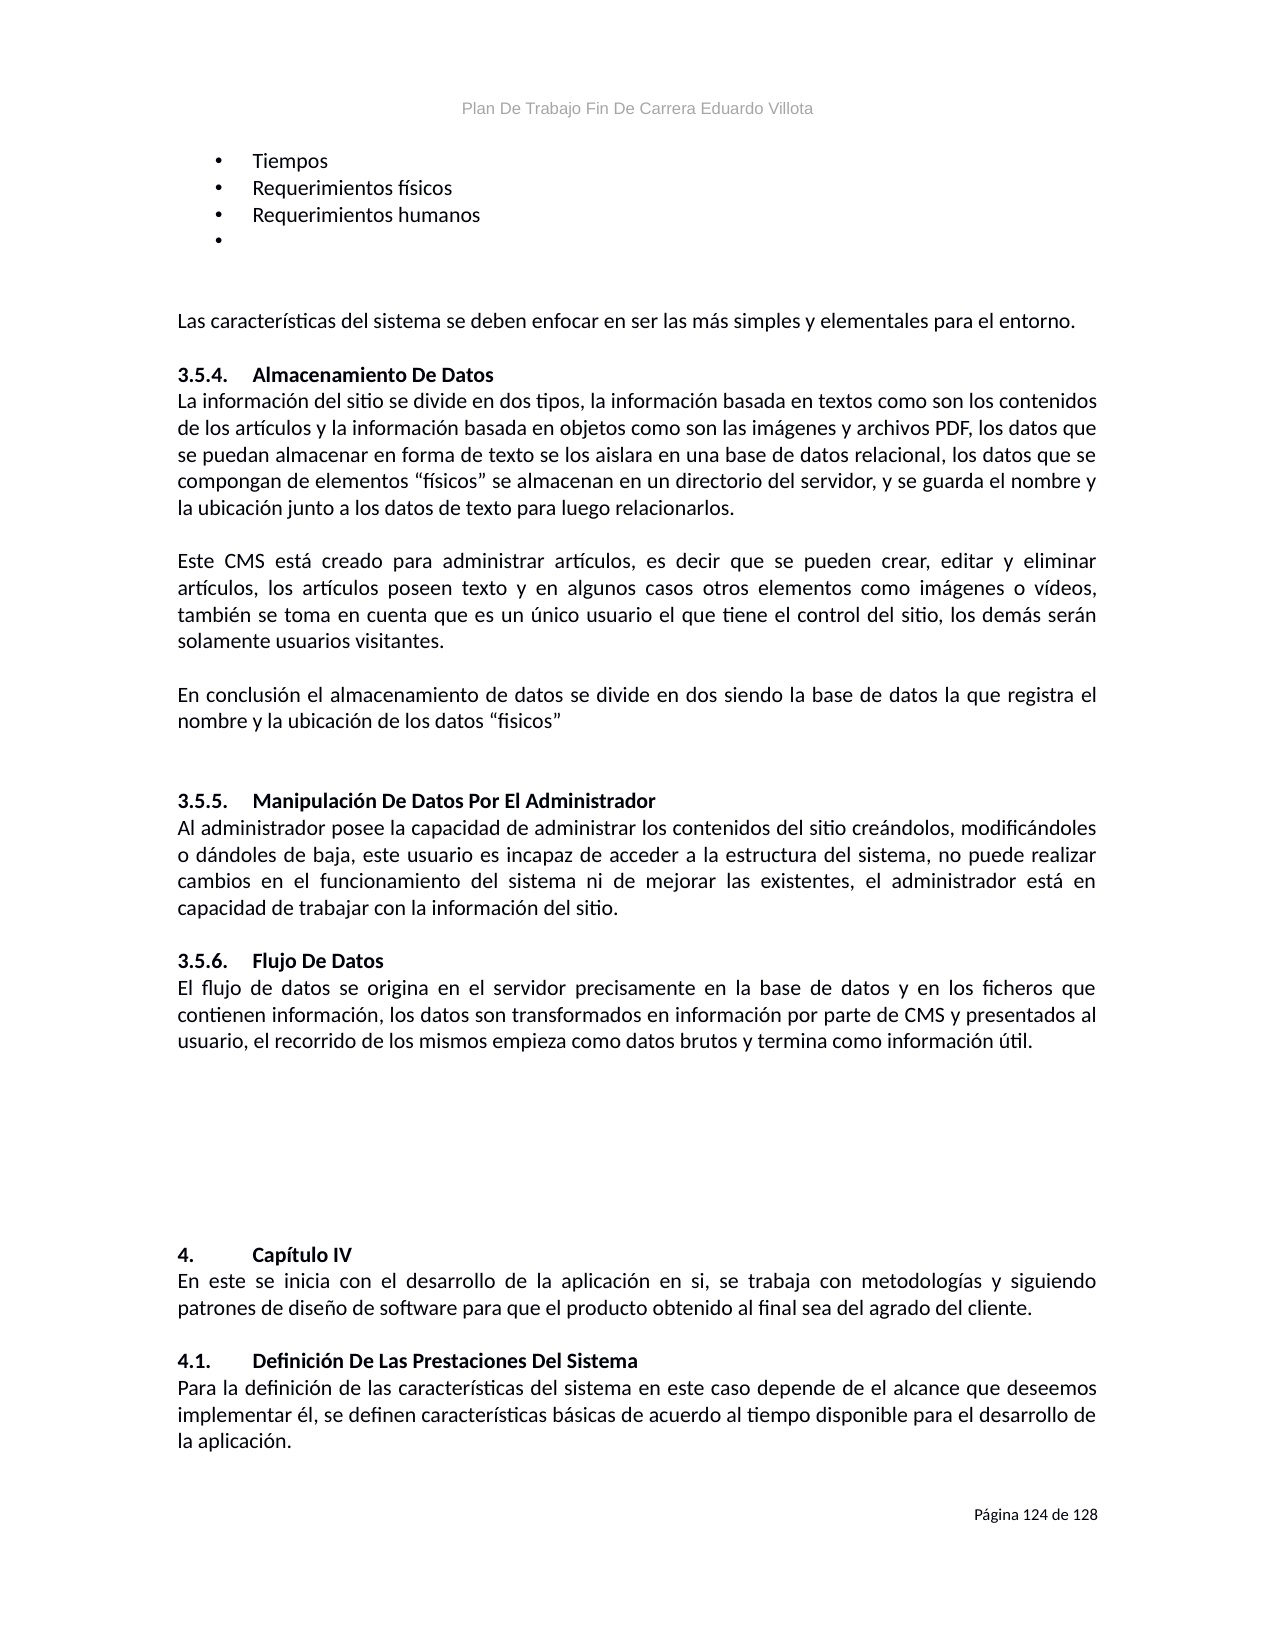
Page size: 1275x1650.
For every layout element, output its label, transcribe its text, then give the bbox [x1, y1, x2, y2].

list Tiempos [215, 148, 1098, 174]
text 3.5.6. Flujo De Datos [177, 948, 1098, 974]
text Las características del sistema se deben enfocar en ser las más simples y elementales para el entorno. [177, 308, 1098, 334]
text 3.5.4. Almacenamiento De Datos [177, 361, 1098, 388]
text 4.1. Definición De Las Prestaciones Del Sistema [177, 1348, 1098, 1374]
text Al administrador posee la capacidad de administrar los contenidos del sitio creándolos, modificándoles o dándoles de baja, este usuario es incapaz de acceder a la estructura del sistema, no puede realizar cambios en el funcionamiento del sistema ni de mejorar las existentes, el administrador está en capacidad de trabajar con la información del sitio. [177, 814, 1098, 921]
list Requerimientos físicos [215, 174, 1098, 201]
text Para la definición de las características del sistema en este caso depende de el alcance que deseemos implementar él, se definen características básicas de acuerdo al tiempo disponible para el desarrollo de la aplicación. [177, 1374, 1098, 1454]
text En conclusión el almacenamiento de datos se divide en dos siendo la base de datos la que registra el nombre y la ubicación de los datos “fisicos” [177, 681, 1098, 734]
list Requerimientos humanos [215, 201, 1098, 228]
text 4. Capítulo IV [177, 1241, 1098, 1268]
text Este CMS está creado para administrar artículos, es decir que se pueden crear, editar y eliminar artículos, los artículos poseen texto y en algunos casos otros elementos como imágenes o vídeos, también se toma en cuenta que es un único usuario el que tiene el control del sitio, los demás serán solamente usuarios visitantes. [177, 548, 1098, 654]
text 3.5.5. Manipulación De Datos Por El Administrador [177, 788, 1098, 814]
text El flujo de datos se origina en el servidor precisamente en la base de datos y en los ficheros que contienen información, los datos son transformados en información por parte de CMS y presentados al usuario, el recorrido de los mismos empieza como datos brutos y termina como información útil. [177, 974, 1098, 1054]
text La información del sitio se divide en dos tipos, la información basada en textos como son los contenidos de los artículos y la información basada en objetos como son las imágenes y archivos PDF, los datos que se puedan almacenar en forma de texto se los aislara en una base de datos relacional, los datos que se compongan de elementos “físicos” se almacenan en un directorio del servidor, y se guarda el nombre y la ubicación junto a los datos de texto para luego relacionarlos. [177, 388, 1098, 521]
text En este se inicia con el desarrollo de la aplicación en si, se trabaja con metodologías y siguiendo patrones de diseño de software para que el producto obtenido al final sea del agrado del cliente. [177, 1268, 1098, 1321]
